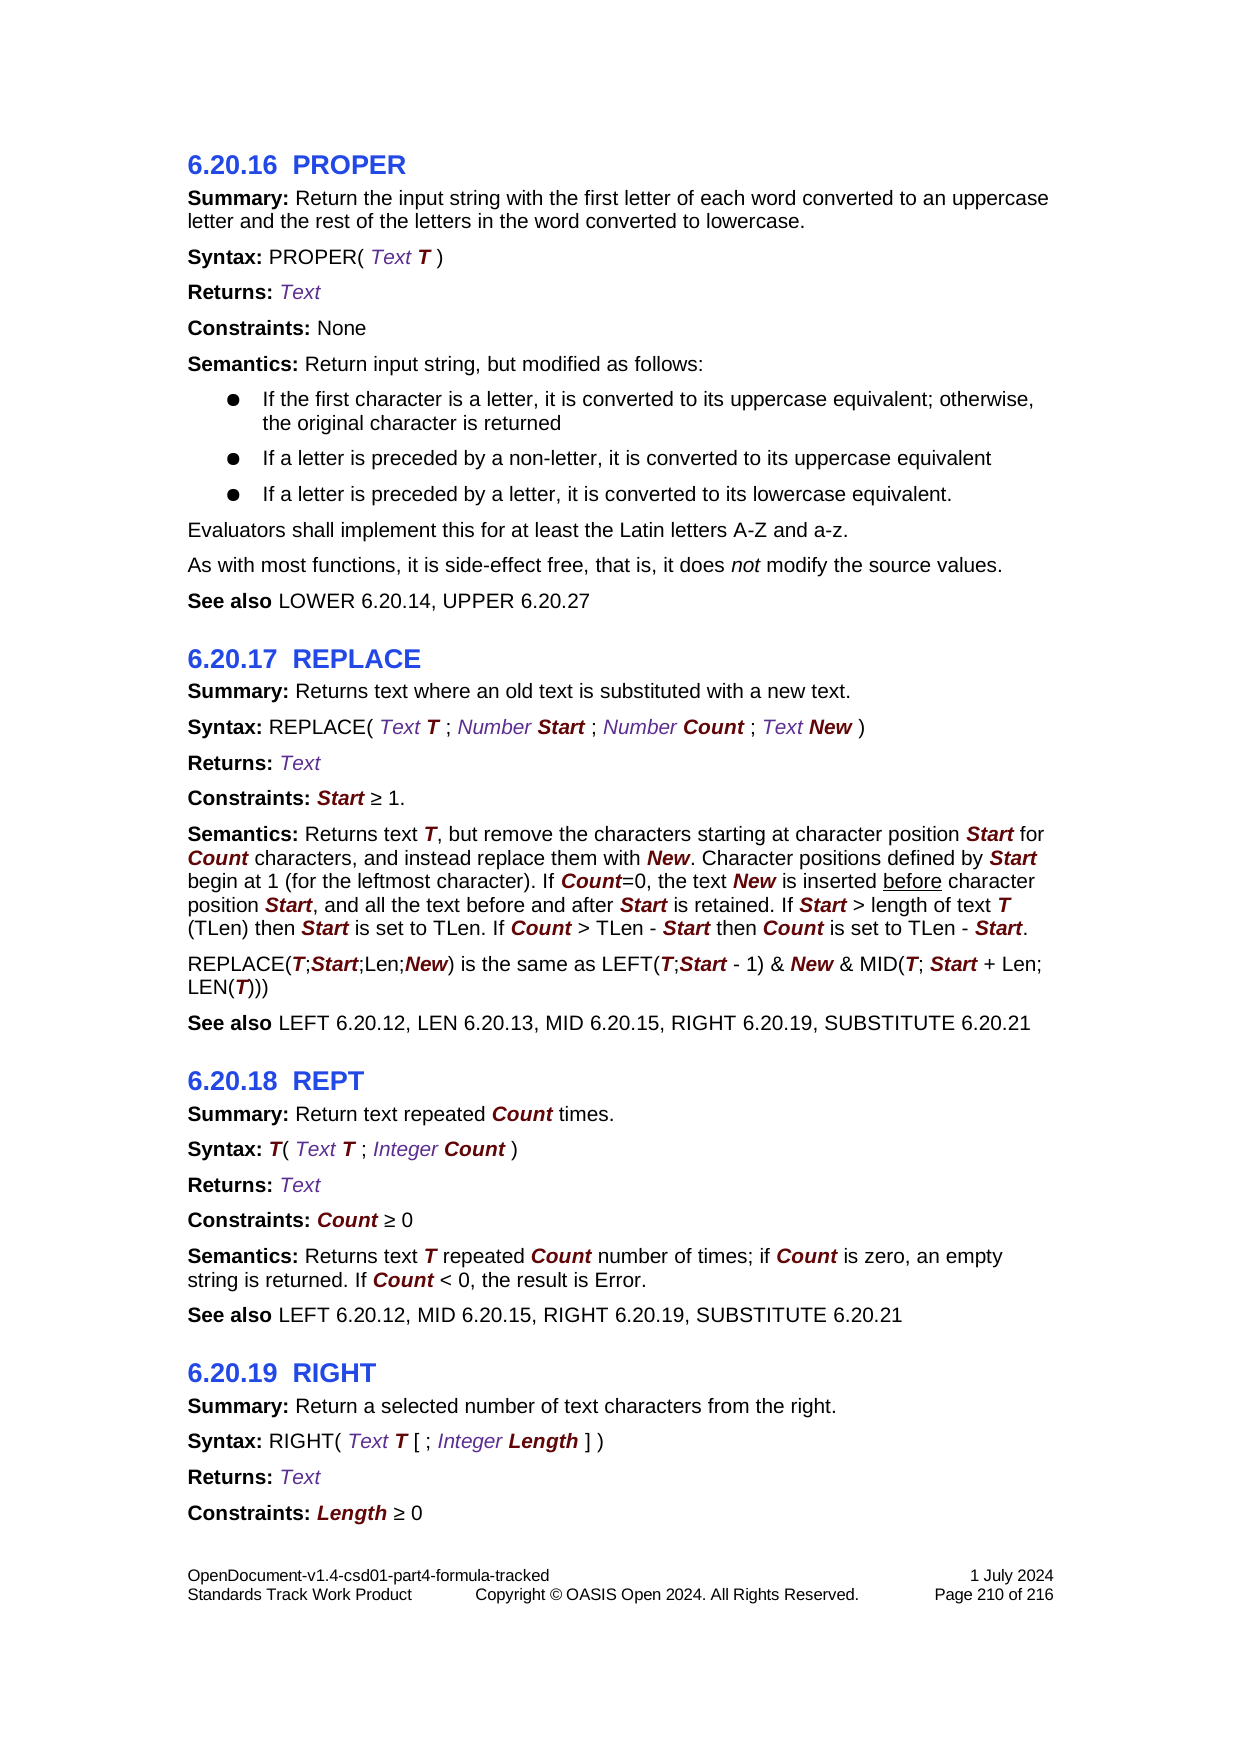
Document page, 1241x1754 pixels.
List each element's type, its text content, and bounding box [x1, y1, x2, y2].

text Constraints: None [187, 316, 1053, 340]
text Returns: Text [187, 1173, 1053, 1197]
text Returns: Text [187, 1466, 1053, 1489]
text Syntax: T( Text T ; Integer Count ) [187, 1138, 1053, 1161]
text Summary: Return text repeated Count times. [187, 1102, 1053, 1126]
text Summary: Return the input string with the first letter of each word converted to an uppercase letter and the rest of the letters in the word converted to lowercase. [187, 186, 1053, 233]
list If a letter is preceded by a letter, it is converted to its lowercase equivalent. [225, 482, 1053, 506]
text Syntax: REPLACE( Text T ; Number Start ; Number Count ; Text New ) [187, 716, 1053, 739]
subtitle RIGHT [187, 1358, 1053, 1388]
text Evaluators shall implement this for at least the Latin letters A-Z and a-z. [187, 518, 1053, 542]
text Returns: Text [187, 281, 1053, 304]
text Returns: Text [187, 751, 1053, 775]
text Summary: Return a selected number of text characters from the right. [187, 1394, 1053, 1418]
subtitle REPT [187, 1066, 1053, 1096]
list If the first character is a letter, it is converted to its uppercase equivalent; otherwise, the original character is returned [225, 388, 1053, 435]
text Syntax: PROPER( Text T ) [187, 245, 1053, 269]
text Semantics: Return input string, but modified as follows: [187, 352, 1053, 376]
text REPLACE(T;Start;Len;New) is the same as LEFT(T;Start - 1) & New & MID(T; Start + Len; LEN(T))) [187, 952, 1053, 999]
list If a letter is preceded by a non-letter, it is converted to its uppercase equivalent [225, 447, 1053, 470]
text Semantics: Returns text T repeated Count number of times; if Count is zero, an empty string is returned. If Count < 0, the result is Error. [187, 1244, 1053, 1292]
text Constraints: Length ≥ 0 [187, 1501, 1053, 1525]
subtitle REPLACE [187, 644, 1053, 674]
text See also LEFT 6.20.12, MID 6.20.15, RIGHT 6.20.19, SUBSTITUTE 6.20.21 [187, 1304, 1053, 1327]
text Summary: Returns text where an old text is substituted with a new text. [187, 680, 1053, 703]
text See also LEFT 6.20.12, LEN 6.20.13, MID 6.20.15, RIGHT 6.20.19, SUBSTITUTE 6.20.21 [187, 1011, 1053, 1035]
subtitle PROPER [187, 150, 1053, 180]
text Constraints: Count ≥ 0 [187, 1209, 1053, 1232]
text Semantics: Returns text T, but remove the characters starting at character position Start for Count characters, and instead replace them with New. Character positions defined by Start begin at 1 (for the leftmost character). If Count=0, the text New is inserted before character position Start, and all the text before and after Start is retained. If Start > length of text T (TLen) then Start is set to TLen. If Count > TLen - Start then Count is set to TLen - Start. [187, 822, 1053, 940]
text As with most functions, it is side-effect free, that is, it does not modify the source values. [187, 554, 1053, 577]
text Syntax: RIGHT( Text T [ ; Integer Length ] ) [187, 1430, 1053, 1453]
text Constraints: Start ≥ 1. [187, 787, 1053, 810]
text See also LOWER 6.20.14, UPPER 6.20.27 [187, 589, 1053, 613]
